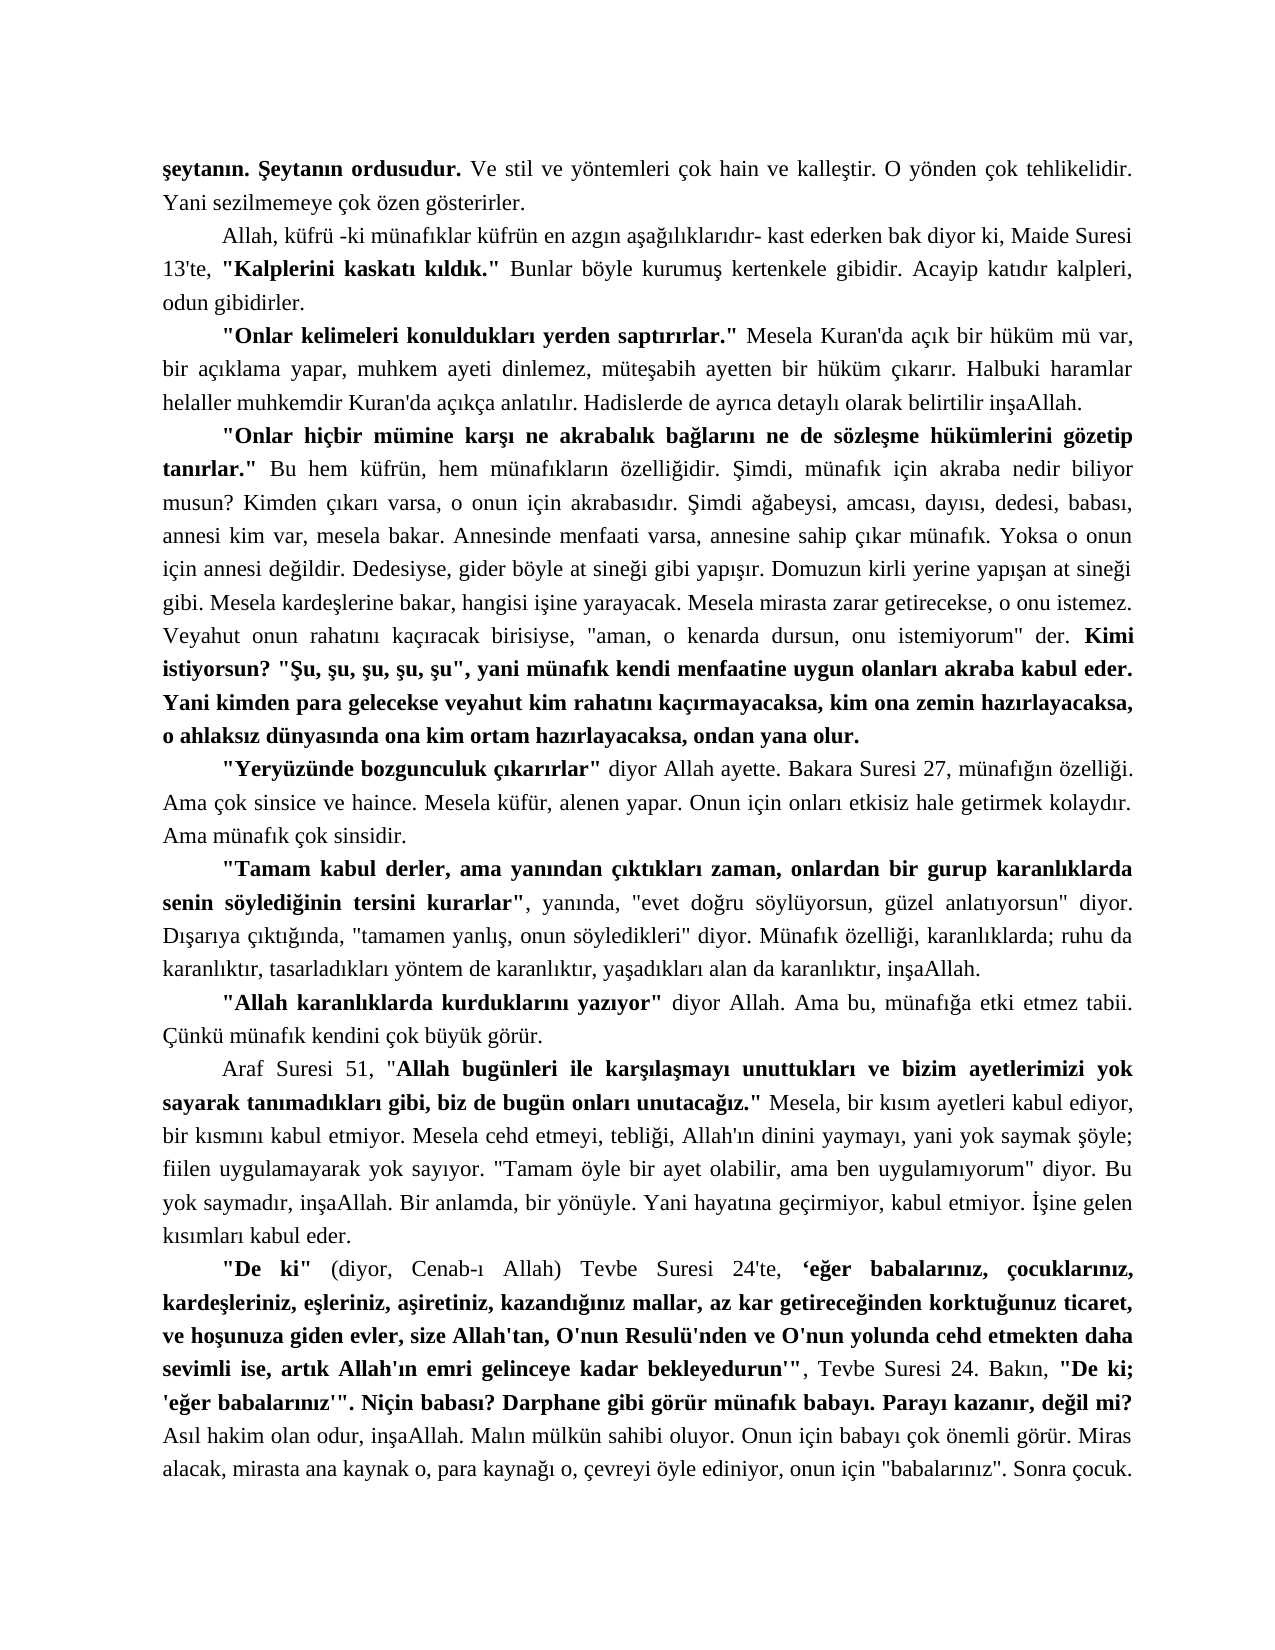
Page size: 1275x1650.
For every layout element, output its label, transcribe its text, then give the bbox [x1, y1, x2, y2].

text "Onlar kelimeleri konuldukları yerden saptırırlar." Mesela Kuran'da açık bir hüküm mü var, bir açıklama yapar, muhkem ayeti dinlemez, müteşabih ayetten bir hüküm çıkarır. Halbuki haramlar helaller muhkemdir Kuran'da açıkça anlatılır. Hadislerde de ayrıca detaylı olarak belirtilir inşaAllah. [162, 317, 1134, 417]
text Araf Suresi 51, "Allah bugünleri ile karşılaşmayı unuttukları ve bizim ayetlerimizi yok sayarak tanımadıkları gibi, biz de bugün onları unutacağız." Mesela, bir kısım ayetleri kabul ediyor, bir kısmını kabul etmiyor. Mesela cehd etmeyi, tebliği, Allah'ın dinini yaymayı, yani yok saymak şöyle; fiilen uygulamayarak yok sayıyor. "Tamam öyle bir ayet olabilir, ama ben uygulamıyorum" diyor. Bu yok saymadır, inşaAllah. Bir anlamda, bir yönüyle. Yani hayatına geçirmiyor, kabul etmiyor. İşine gelen kısımları kabul eder. [162, 1050, 1134, 1250]
text "Onlar hiçbir mümine karşı ne akrabalık bağlarını ne de sözleşme hükümlerini gözetip tanırlar." Bu hem küfrün, hem münafıkların özelliğidir. Şimdi, münafık için akraba nedir biliyor musun? Kimden çıkarı varsa, o onun için akrabasıdır. Şimdi ağabeysi, amcası, dayısı, dedesi, babası, annesi kim var, mesela bakar. Annesinde menfaati varsa, annesine sahip çıkar münafık. Yoksa o onun için annesi değildir. Dedesiyse, gider böyle at sineği gibi yapışır. Domuzun kirli yerine yapışan at sineği gibi. Mesela kardeşlerine bakar, hangisi işine yarayacak. Mesela mirasta zarar getirecekse, o onu istemez. Veyahut onun rahatını kaçıracak birisiyse, "aman, o kenarda dursun, onu istemiyorum" der. Kimi istiyorsun? "Şu, şu, şu, şu, şu", yani münafık kendi menfaatine uygun olanları akraba kabul eder. Yani kimden para gelecekse veyahut kim rahatını kaçırmayacaksa, kim ona zemin hazırlayacaksa, o ahlaksız dünyasında ona kim ortam hazırlayacaksa, ondan yana olur. [162, 417, 1134, 750]
text "Yeryüzünde bozgunculuk çıkarırlar" diyor Allah ayette. Bakara Suresi 27, münafığın özelliği. Ama çok sinsice ve haince. Mesela küfür, alenen yapar. Onun için onları etkisiz hale getirmek kolaydır. Ama münafık çok sinsidir. [162, 750, 1134, 850]
text "Allah karanlıklarda kurduklarını yazıyor" diyor Allah. Ama bu, münafığa etki etmez tabii. Çünkü münafık kendini çok büyük görür. [162, 983, 1134, 1050]
text şeytanın. Şeytanın ordusudur. Ve stil ve yöntemleri çok hain ve kalleştir. O yönden çok tehlikelidir. Yani sezilmemeye çok özen gösterirler. [162, 150, 1134, 217]
text Allah, küfrü -ki münafıklar küfrün en azgın aşağılıklarıdır- kast ederken bak diyor ki, Maide Suresi 13'te, "Kalplerini kaskatı kıldık." Bunlar böyle kurumuş kertenkele gibidir. Acayip katıdır kalpleri, odun gibidirler. [162, 217, 1134, 317]
text "Tamam kabul derler, ama yanından çıktıkları zaman, onlardan bir gurup karanlıklarda senin söylediğinin tersini kurarlar", yanında, "evet doğru söylüyorsun, güzel anlatıyorsun" diyor. Dışarıya çıktığında, "tamamen yanlış, onun söyledikleri" diyor. Münafık özelliği, karanlıklarda; ruhu da karanlıktır, tasarladıkları yöntem de karanlıktır, yaşadıkları alan da karanlıktır, inşaAllah. [162, 850, 1134, 983]
text "De ki" (diyor, Cenab-ı Allah) Tevbe Suresi 24'te, ‘eğer babalarınız, çocuklarınız, kardeşleriniz, eşleriniz, aşiretiniz, kazandığınız mallar, az kar getireceğinden korktuğunuz ticaret, ve hoşunuza giden evler, size Allah'tan, O'nun Resulü'nden ve O'nun yolunda cehd etmekten daha sevimli ise, artık Allah'ın emri gelinceye kadar bekleyedurun'", Tevbe Suresi 24. Bakın, "De ki; 'eğer babalarınız'". Niçin babası? Darphane gibi görür münafık babayı. Parayı kazanır, değil mi? Asıl hakim olan odur, inşaAllah. Malın mülkün sahibi oluyor. Onun için babayı çok önemli görür. Miras alacak, mirasta ana kaynak o, para kaynağı o, çevreyi öyle ediniyor, onun için "babalarınız". Sonra çocuk. [162, 1250, 1134, 1483]
